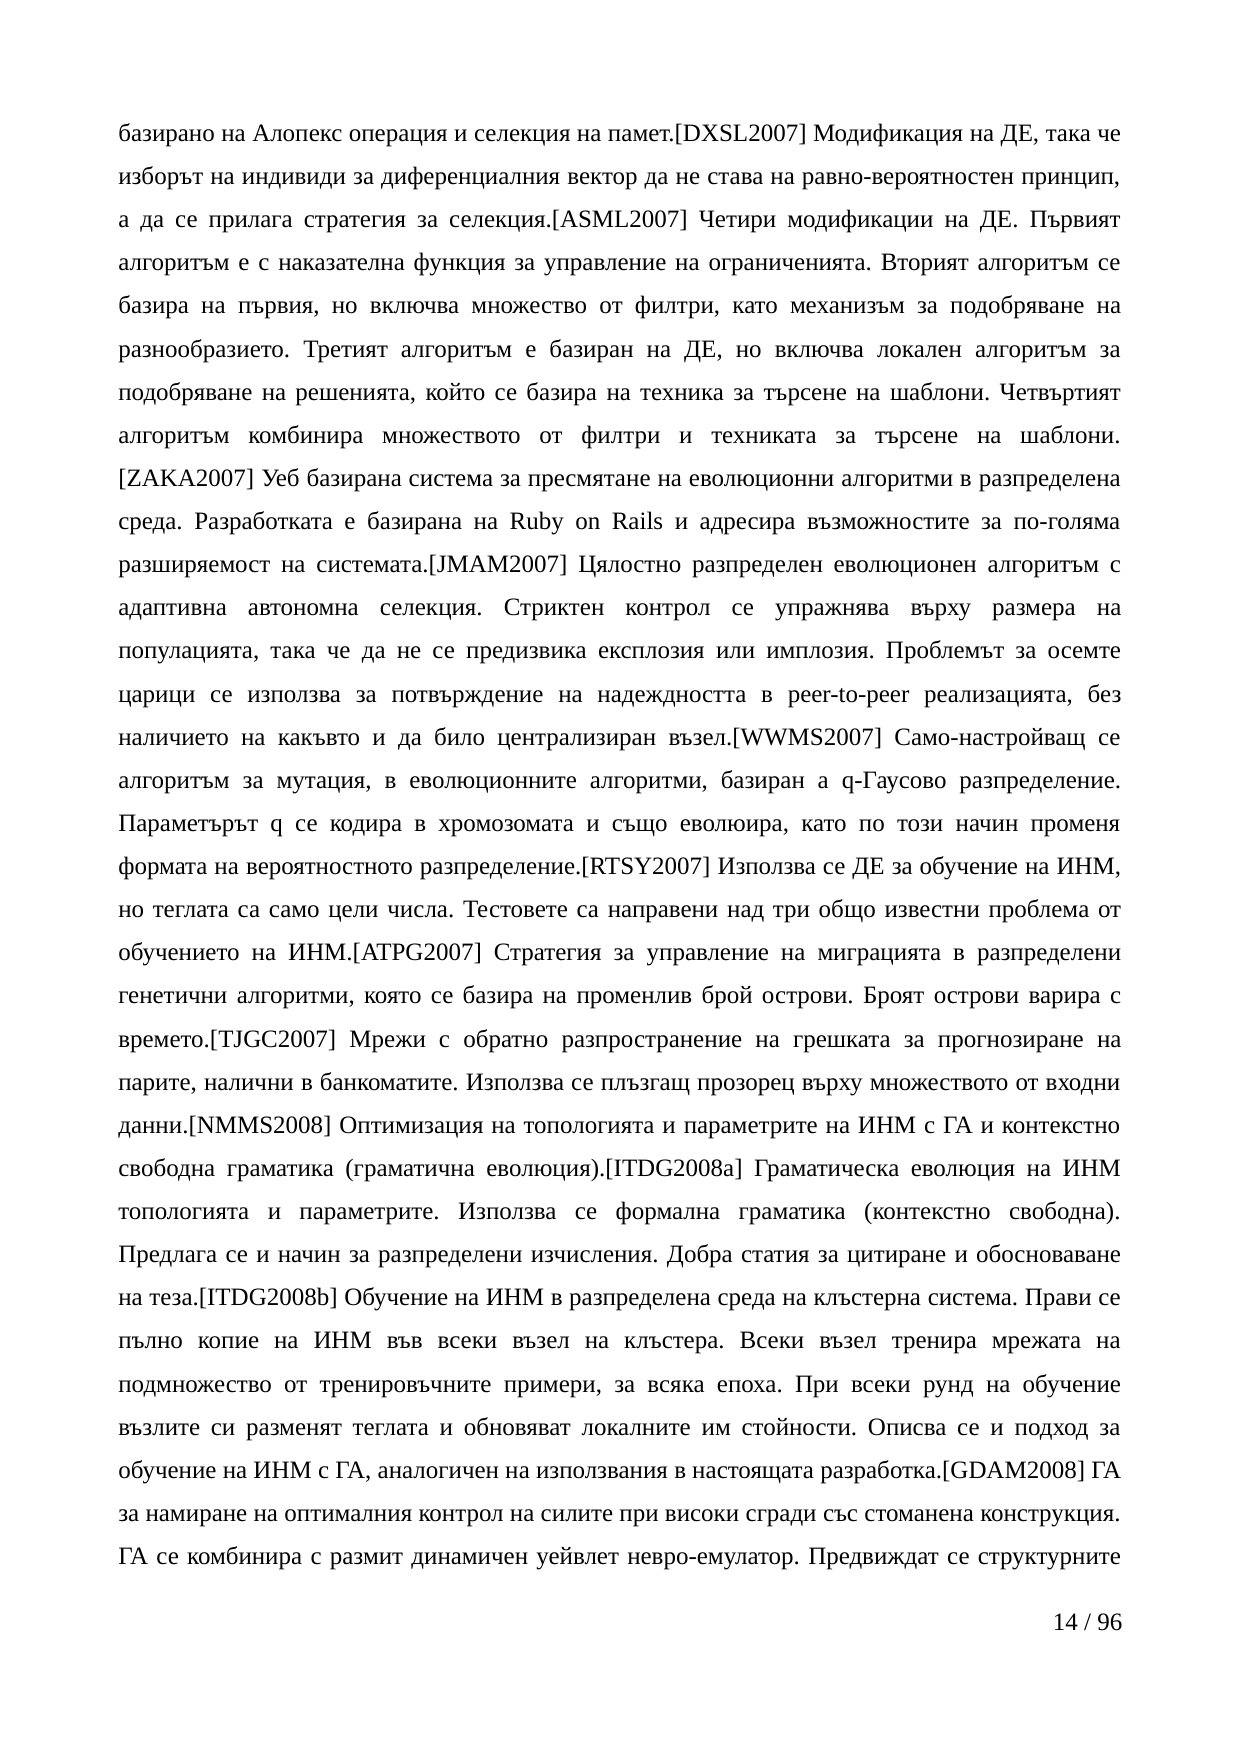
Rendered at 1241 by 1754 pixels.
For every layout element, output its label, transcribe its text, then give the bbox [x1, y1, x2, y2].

text базирано на Алопекс операция и селекция на памет.[DXSL2007] Модификация на ДЕ, така че изборът на индивиди за диференциалния вектор да не става на равно-вероятностен принцип, а да се прилага стратегия за селекция.[ASML2007] Четири модификации на ДЕ. Първият алгоритъм е с наказателна функция за управление на ограниченията. Вторият алгоритъм се базира на първия, но включва множество от филтри, като механизъм за подобряване на разнообразието. Третият алгоритъм е базиран на ДЕ, но включва локален алгоритъм за подобряване на решенията, който се базира на техника за търсене на шаблони. Четвъртият алгоритъм комбинира множеството от филтри и техниката за търсене на шаблони.[ZAKA2007] Уеб базирана система за пресмятане на еволюционни алгоритми в разпределена среда. Разработката е базирана на Ruby on Rails и адресира възможностите за по-голяма разширяемост на системата.[JMAM2007] Цялостно разпределен еволюционен алгоритъм с адаптивна автономна селекция. Стриктен контрол се упражнява върху размера на популацията, така че да не се предизвика експлозия или имплозия. Проблемът за осемте царици се използва за потвърждение на надеждността в peer-to-peer реализацията, без наличието на какъвто и да било централизиран възел.[WWMS2007] Само-настройващ се алгоритъм за мутация, в еволюционните алгоритми, базиран а q-Гаусово разпределение. Параметърът q се кодира в хромозомата и също еволюира, като по този начин променя формата на вероятностното разпределение.[RTSY2007] Използва се ДЕ за обучение на ИНМ, но теглата са само цели числа. Тестовете са направени над три общо известни проблема от обучението на ИНМ.[ATPG2007] Стратегия за управление на миграцията в разпределени генетични алгоритми, която се базира на променлив брой острови. Броят острови варира с времето.[TJGC2007] Мрежи с обратно разпространение на грешката за прогнозиране на парите, налични в банкоматите. Използва се плъзгащ прозорец върху множеството от входни данни.[NMMS2008] Оптимизация на топологията и параметрите на ИНМ с ГА и контекстно свободна граматика (граматична еволюция).[ITDG2008a] Граматическа еволюция на ИНМ топологията и параметрите. Използва се формална граматика (контекстно свободна). Предлага се и начин за разпределени изчисления. Добра статия за цитиране и обосноваване на теза.[ITDG2008b] Обучение на ИНМ в разпределена среда на клъстерна система. Прави се пълно копие на ИНМ във всеки възел на клъстера. Всеки възел тренира мрежата на подмножество от тренировъчните примери, за всяка епоха. При всеки рунд на обучение възлите си разменят теглата и обновяват локалните им стойности. Описва се и подход за обучение на ИНМ с ГА, аналогичен на използвания в настоящата разработка.[GDAM2008] ГА за намиране на оптималния контрол на силите при високи сгради със стоманена конструкция. ГА се комбинира с размит динамичен уейвлет невро-емулатор. Предвиждат се структурните [118, 118, 1122, 1570]
